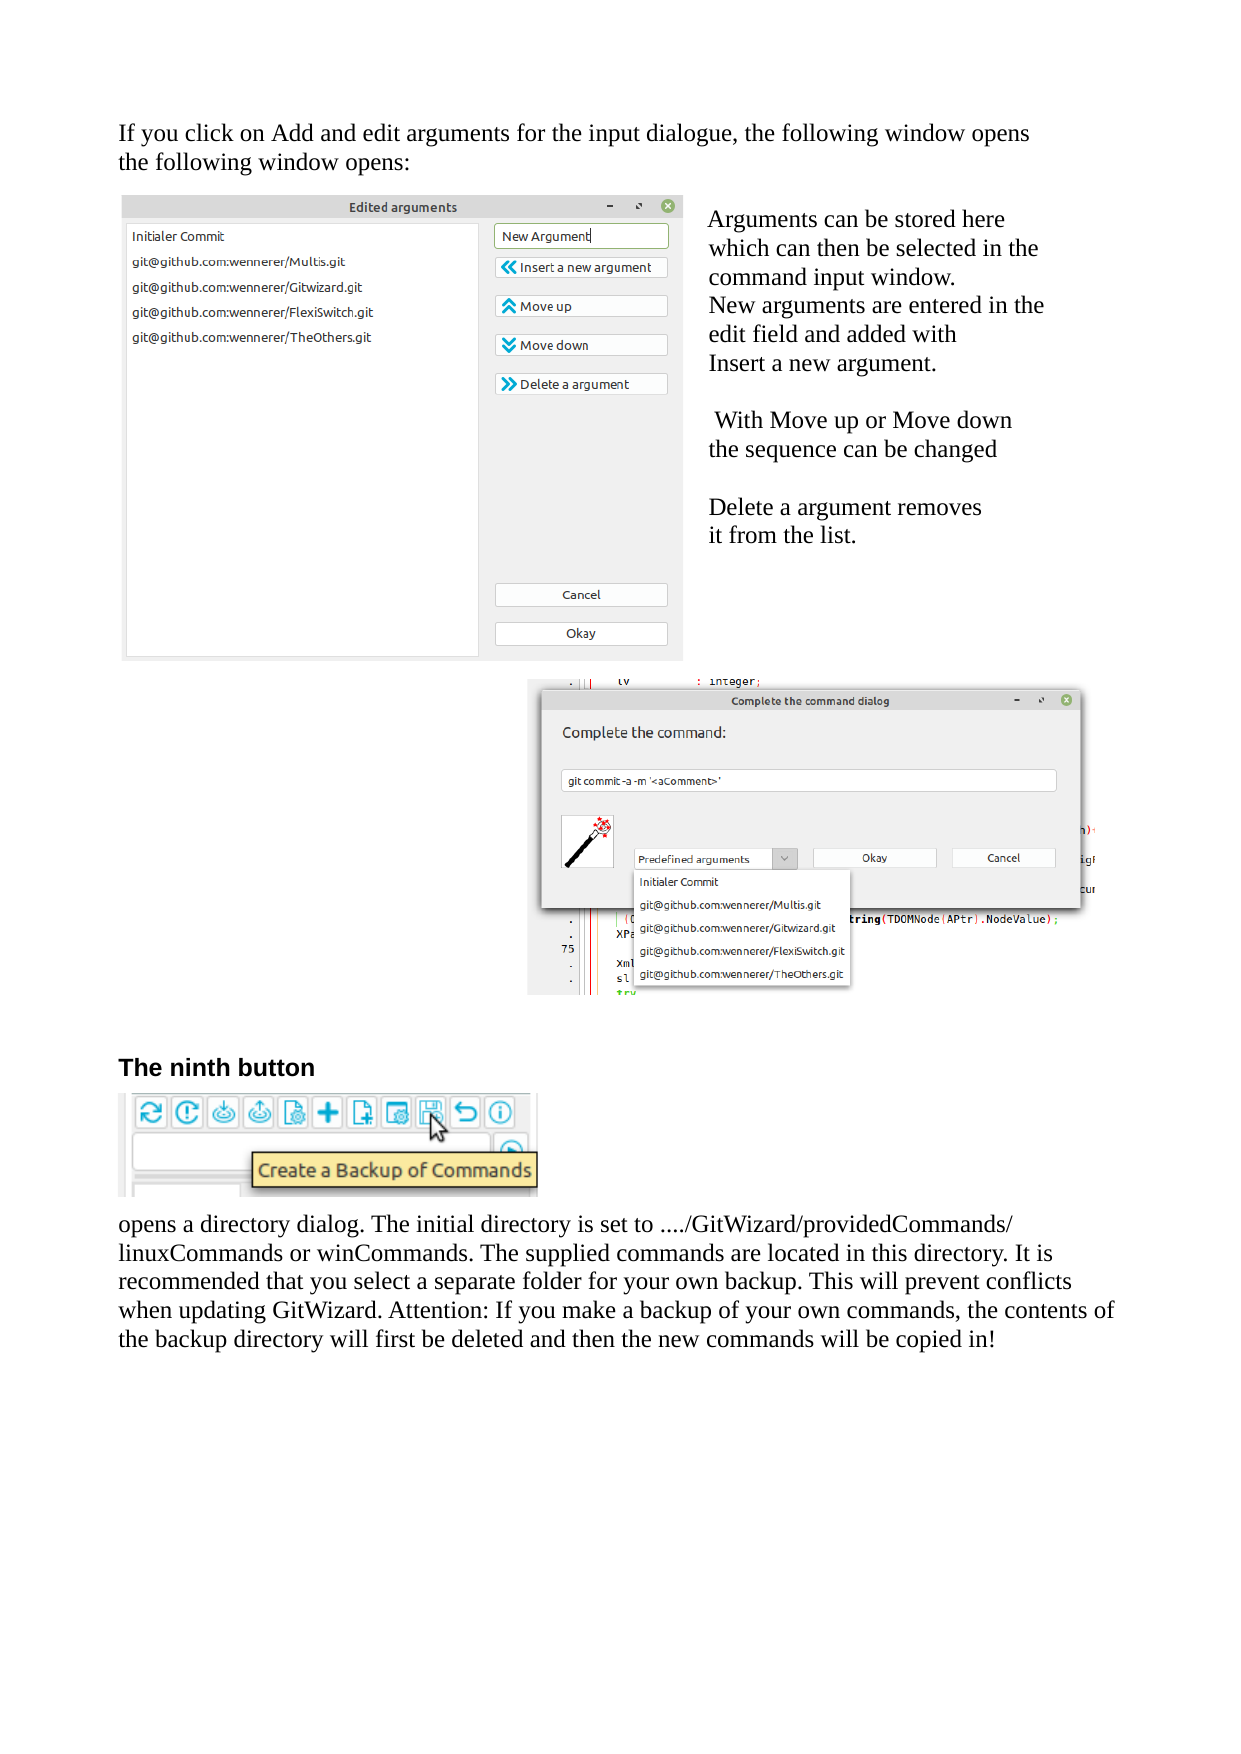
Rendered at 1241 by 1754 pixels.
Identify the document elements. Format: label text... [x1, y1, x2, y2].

text opens a directory dialog. The initial directory is set to ..../GitWizard/providedCommands/ linuxCommands or winCommands. The supplied commands are located in this directory. It is recommended that you select a separate folder for your own backup. This will prevent conflicts when updating GitWizard. Attention: If you make a backup of your own commands, the contents of the backup directory will first be deleted and then the new commands will be copied in! [118, 1209, 1122, 1353]
text Delete a argument removes [684, 492, 1122, 521]
picture [527, 679, 1095, 995]
text New arguments are entered in the [684, 291, 1122, 319]
picture [117, 1093, 544, 1197]
text the following window opens: [118, 147, 1122, 176]
text the sequence can be changed [684, 434, 1122, 463]
text Arguments can be stored here [684, 204, 1122, 233]
text it from the list. [684, 521, 1122, 549]
text which can then be selected in the [684, 233, 1122, 262]
text With Move up or Move down [684, 406, 1122, 434]
text edit field and added with [684, 319, 1122, 348]
text Insert a new argument. [684, 348, 1122, 377]
text If you click on Add and edit arguments for the input dialogue, the following window opens [118, 118, 1122, 147]
subtitle The ninth button [118, 1053, 1122, 1081]
text command input window. [684, 262, 1122, 291]
picture [121, 195, 684, 661]
